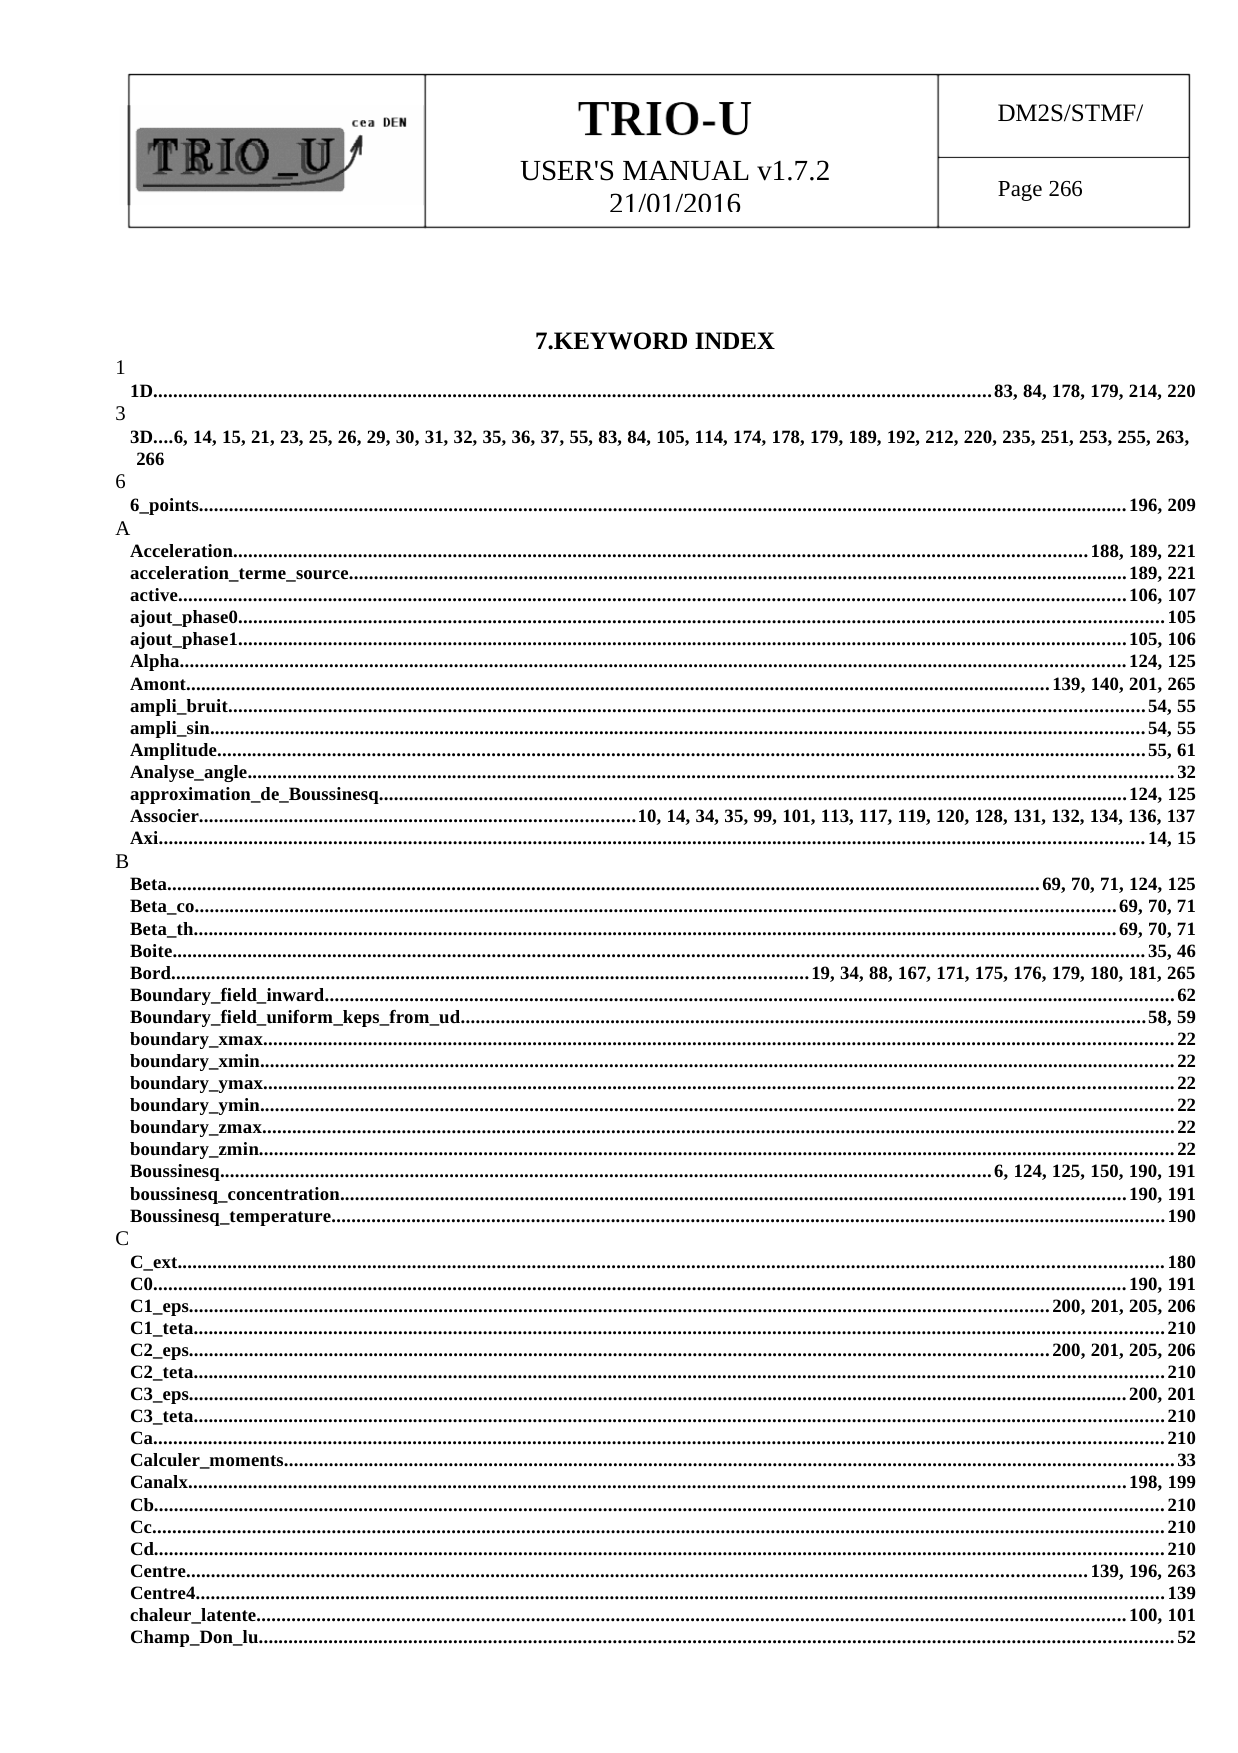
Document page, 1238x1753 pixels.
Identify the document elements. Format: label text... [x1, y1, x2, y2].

text Centre4 139 [130, 1581, 1196, 1603]
text Axi 14, 15 [130, 827, 1196, 849]
text 6_points 196, 209 [130, 493, 1196, 515]
text 3D 6, 14, 15, 21, 23, 25, 26, 29, 30, 31, 32, 35, 36, 37, 55, 83, 84, 105, 114, 174, 178, 179, 189, 192, 212, 220, 235, 251, 253, 255, 263, 266 [130, 425, 1196, 469]
text C2_teta 210 [130, 1361, 1196, 1383]
text Alpha 124, 125 [130, 650, 1196, 672]
text C2_eps 200, 201, 205, 206 [130, 1338, 1196, 1361]
text boundary_xmax 22 [130, 1027, 1196, 1049]
text Analyse_angle 32 [130, 760, 1196, 782]
text Amplitude 55, 61 [130, 738, 1196, 760]
text Boite 35, 46 [130, 939, 1196, 961]
text C0 190, 191 [130, 1272, 1196, 1294]
text Cd 210 [130, 1537, 1196, 1559]
text C3_teta 210 [130, 1405, 1196, 1427]
text C_ext 180 [130, 1250, 1196, 1272]
text chaleur_latente 100, 101 [130, 1603, 1196, 1626]
text C1_eps 200, 201, 205, 206 [130, 1294, 1196, 1316]
text Beta_co 69, 70, 71 [130, 895, 1196, 917]
text Beta_th 69, 70, 71 [130, 917, 1196, 939]
text Ca 210 [130, 1427, 1196, 1449]
text Champ_Don_lu 52 [130, 1626, 1196, 1648]
text boundary_zmax 22 [130, 1116, 1196, 1138]
text 1 [115, 355, 1196, 379]
text Centre 139, 196, 263 [130, 1559, 1196, 1581]
text ampli_sin 54, 55 [130, 716, 1196, 738]
text Beta 69, 70, 71, 124, 125 [130, 873, 1196, 895]
text approximation_de_Boussinesq 124, 125 [130, 782, 1196, 804]
text A [115, 515, 1196, 539]
text boundary_ymax 22 [130, 1071, 1196, 1093]
text Boussinesq 6, 124, 125, 150, 190, 191 [130, 1160, 1196, 1182]
text Amont 139, 140, 201, 265 [130, 672, 1196, 694]
text 6 [115, 469, 1196, 493]
text C1_teta 210 [130, 1316, 1196, 1338]
text active 106, 107 [130, 584, 1196, 606]
text C3_eps 200, 201 [130, 1383, 1196, 1405]
text Bord 19, 34, 88, 167, 171, 175, 176, 179, 180, 181, 265 [130, 961, 1196, 983]
text 1D 83, 84, 178, 179, 214, 220 [130, 379, 1196, 401]
text ajout_phase0 105 [130, 606, 1196, 628]
subtitle KEYWORD INDEX [145, 317, 1165, 355]
text Boundary_field_inward 62 [130, 983, 1196, 1005]
text Boussinesq_temperature 190 [130, 1204, 1196, 1226]
text acceleration_terme_source 189, 221 [130, 562, 1196, 584]
text Cc 210 [130, 1515, 1196, 1537]
text C [115, 1226, 1196, 1250]
text boundary_xmin 22 [130, 1049, 1196, 1071]
text ajout_phase1 105, 106 [130, 628, 1196, 650]
text boussinesq_concentration 190, 191 [130, 1182, 1196, 1204]
text boundary_ymin 22 [130, 1093, 1196, 1116]
text Associer 10, 14, 34, 35, 99, 101, 113, 117, 119, 120, 128, 131, 132, 134, 136, 137 [130, 804, 1196, 827]
text boundary_zmin 22 [130, 1138, 1196, 1160]
text Calculer_moments 33 [130, 1449, 1196, 1471]
text 3 [115, 401, 1196, 425]
text ampli_bruit 54, 55 [130, 694, 1196, 716]
text Boundary_field_uniform_keps_from_ud 58, 59 [130, 1005, 1196, 1027]
text Cb 210 [130, 1493, 1196, 1515]
text Acceleration 188, 189, 221 [130, 539, 1196, 562]
text B [115, 849, 1196, 873]
text Canalx 198, 199 [130, 1471, 1196, 1493]
